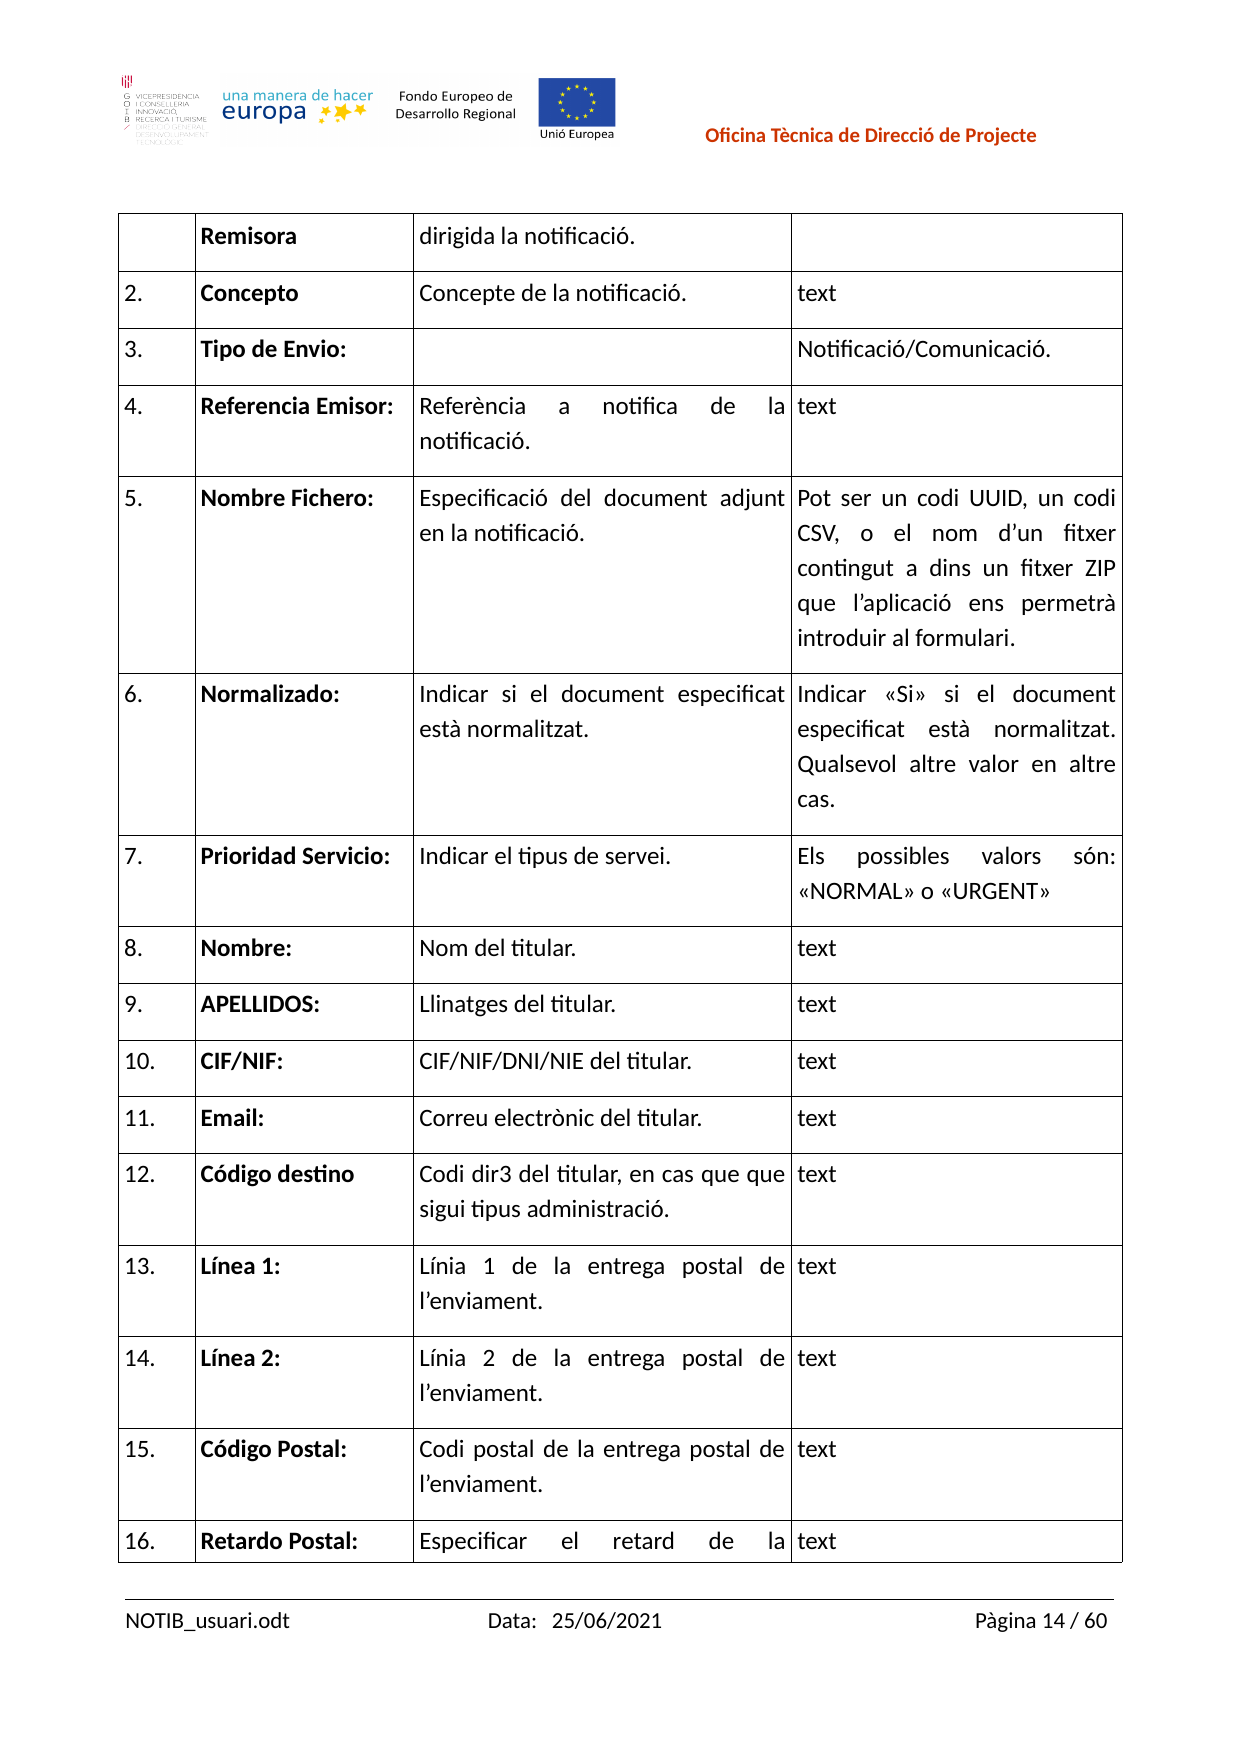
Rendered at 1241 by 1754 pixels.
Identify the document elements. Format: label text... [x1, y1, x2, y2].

table_cell 16. [119, 1521, 195, 1562]
table_cell [119, 214, 195, 271]
table_cell Correu electrònic del titular. [414, 1097, 791, 1153]
table_cell 10. [119, 1041, 195, 1096]
table_cell Remisora [196, 214, 413, 271]
table_cell 6. [119, 674, 195, 834]
table_cell Normalizado: [196, 674, 413, 834]
table_cell CIF/NIF: [196, 1041, 413, 1096]
table_cell Especificar el retard de la [414, 1521, 791, 1562]
table_cell Els possibles valors són: «NORMAL» o «URGENT» [792, 836, 1122, 926]
table_cell Código Postal: [196, 1429, 413, 1519]
table_cell Referència a notifica de la notificació. [414, 386, 791, 476]
table_cell text [792, 984, 1122, 1039]
table_cell Línea 2: [196, 1337, 413, 1428]
table_cell 8. [119, 927, 195, 983]
table_cell Concepto [196, 272, 413, 328]
table_cell Código destino [196, 1154, 413, 1244]
table_cell Línea 1: [196, 1246, 413, 1336]
table_cell text [792, 1521, 1122, 1562]
table_cell [414, 329, 791, 384]
table_cell 2. [119, 272, 195, 328]
table_cell 13. [119, 1246, 195, 1336]
table_cell Indicar el tipus de servei. [414, 836, 791, 926]
table_cell dirigida la notificació. [414, 214, 791, 271]
table_cell 3. [119, 329, 195, 384]
table_cell text [792, 272, 1122, 328]
table_cell [792, 214, 1122, 271]
table_cell 9. [119, 984, 195, 1039]
table_cell 4. [119, 386, 195, 476]
table_cell text [792, 927, 1122, 983]
table_cell Pot ser un codi UUID, un codi CSV, o el nom d’un fitxer contingut a dins un fitxer ZIP que l’aplicació ens permetrà introduir al formulari. [792, 477, 1122, 673]
table_cell Nombre: [196, 927, 413, 983]
table_cell text [792, 1246, 1122, 1336]
table_cell APELLIDOS: [196, 984, 413, 1039]
table_cell Nom del titular. [414, 927, 791, 983]
table_cell Línia 1 de la entrega postal de l’enviament. [414, 1246, 791, 1336]
table_cell text [792, 1097, 1122, 1153]
picture [219, 73, 621, 147]
table_cell Referencia Emisor: [196, 386, 413, 476]
table_cell text [792, 1041, 1122, 1096]
table_cell Concepte de la notificació. [414, 272, 791, 328]
table_cell text [792, 1429, 1122, 1519]
table_cell Especificació del document adjunt en la notificació. [414, 477, 791, 673]
table_cell 12. [119, 1154, 195, 1244]
table_cell text [792, 386, 1122, 476]
table_cell 5. [119, 477, 195, 673]
table_cell text [792, 1154, 1122, 1244]
table_cell Retardo Postal: [196, 1521, 413, 1562]
table_cell Llinatges del titular. [414, 984, 791, 1039]
table_cell 11. [119, 1097, 195, 1153]
table_cell CIF/NIF/DNI/NIE del titular. [414, 1041, 791, 1096]
table_cell Prioridad Servicio: [196, 836, 413, 926]
table_cell Indicar si el document especificat està normalitzat. [414, 674, 791, 834]
table_cell 7. [119, 836, 195, 926]
table_cell Línia 2 de la entrega postal de l’enviament. [414, 1337, 791, 1428]
table_cell Codi postal de la entrega postal de l’enviament. [414, 1429, 791, 1519]
table_cell 15. [119, 1429, 195, 1519]
table_cell Notificació/Comunicació. [792, 329, 1122, 384]
table_cell Email: [196, 1097, 413, 1153]
table_cell Nombre Fichero: [196, 477, 413, 673]
table_cell Tipo de Envio: [196, 329, 413, 384]
table_cell Indicar «Si» si el document especificat està normalitzat. Qualsevol altre valor en altre cas. [792, 674, 1122, 834]
picture [118, 73, 213, 147]
table_cell text [792, 1337, 1122, 1428]
table_cell 14. [119, 1337, 195, 1428]
table_cell Codi dir3 del titular, en cas que que sigui tipus administració. [414, 1154, 791, 1244]
